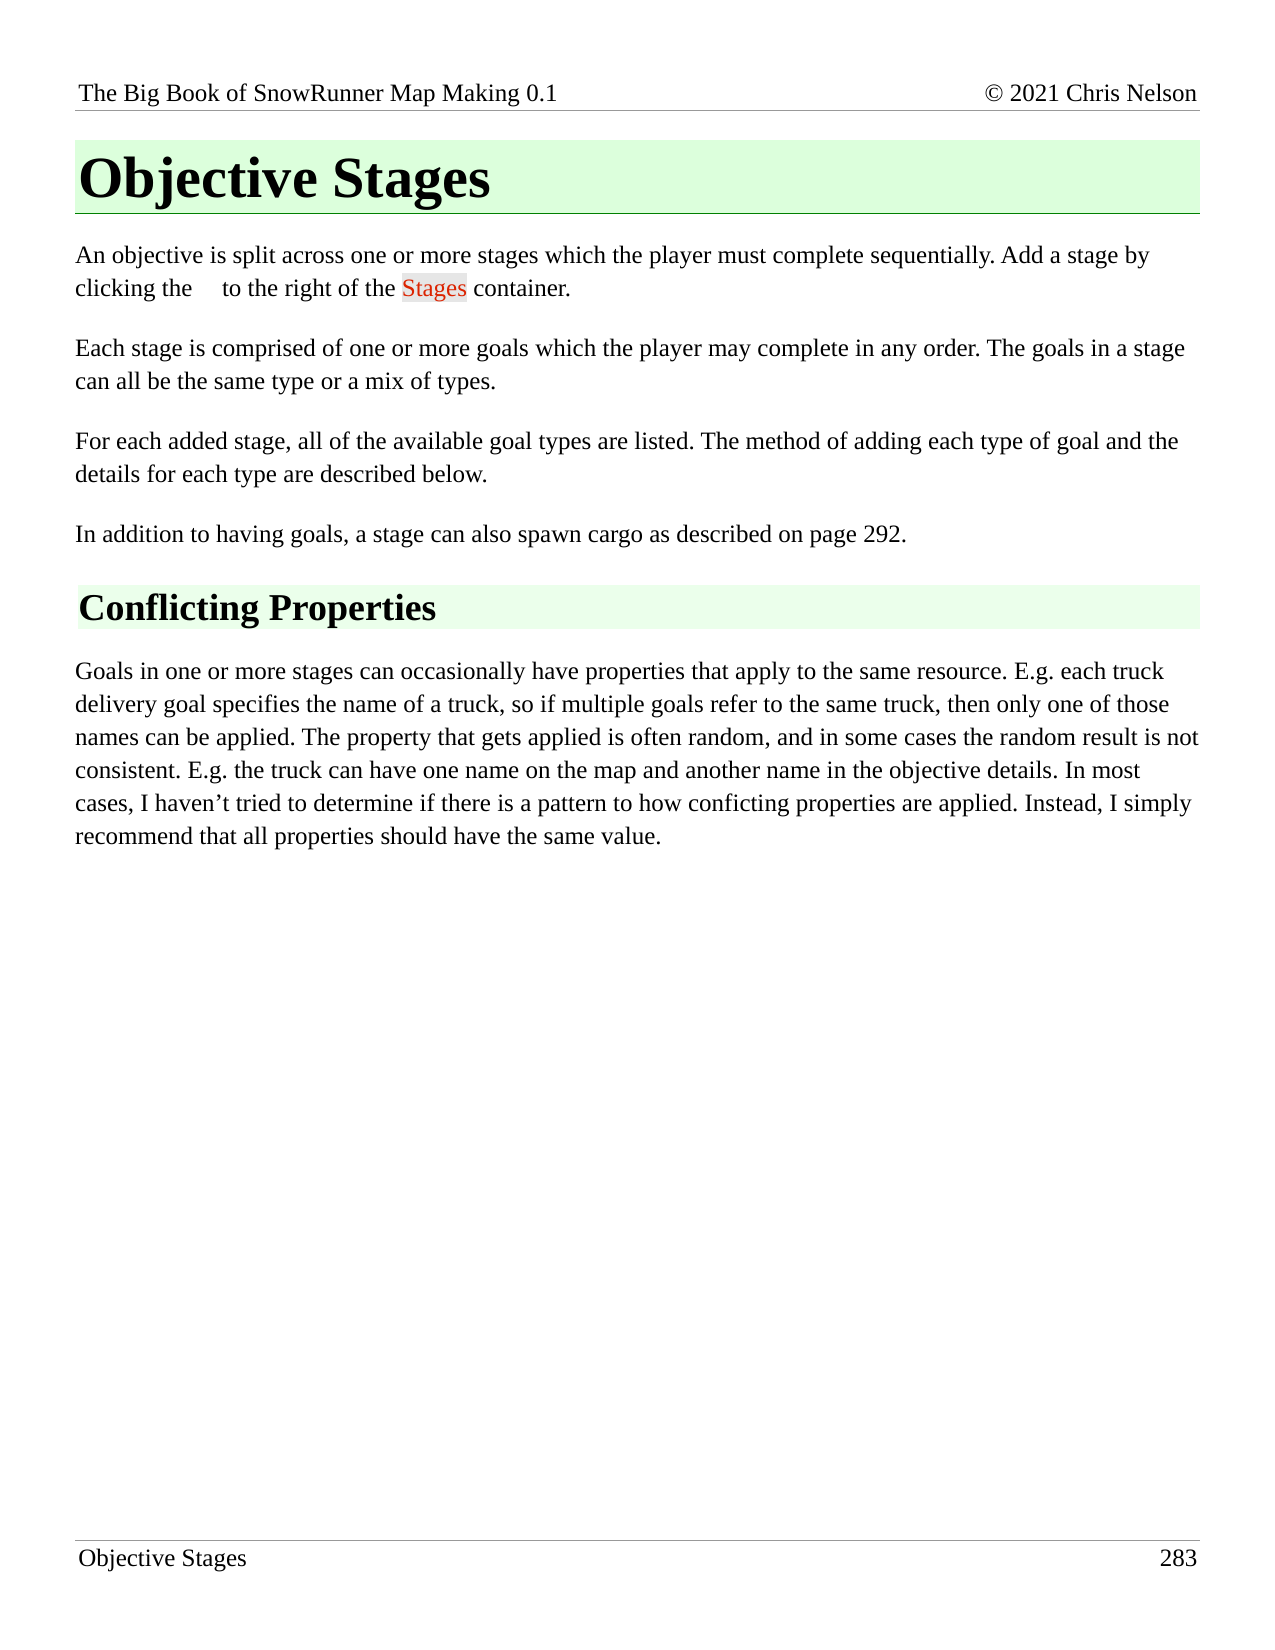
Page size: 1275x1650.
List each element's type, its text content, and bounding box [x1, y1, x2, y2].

subtitle Objective Stages [75, 140, 1200, 213]
text An objective is split across one or more stages which the player must complete sequentially. Add a stage by clicking the ➕ to the right of the Stages container. [75, 240, 1200, 302]
subtitle Conflicting Properties [78, 585, 1200, 629]
text For each added stage, all of the available goal types are listed. The method of adding each type of goal and the details for each type are described below. [75, 426, 1200, 488]
text In addition to having goals, a stage can also spawn cargo as described on page 292. [75, 519, 1200, 548]
text Goals in one or more stages can occasionally have properties that apply to the same resource. E.g. each truck delivery goal specifies the name of a truck, so if multiple goals refer to the same truck, then only one of those names can be applied. The property that gets applied is often random, and in some cases the random result is not consistent. E.g. the truck can have one name on the map and another name in the objective details. In most cases, I haven’t tried to determine if there is a pattern to how conficting properties are applied. Instead, I simply recommend that all properties should have the same value. [75, 656, 1200, 850]
text Each stage is comprised of one or more goals which the player may complete in any order. The goals in a stage can all be the same type or a mix of types. [75, 333, 1200, 395]
